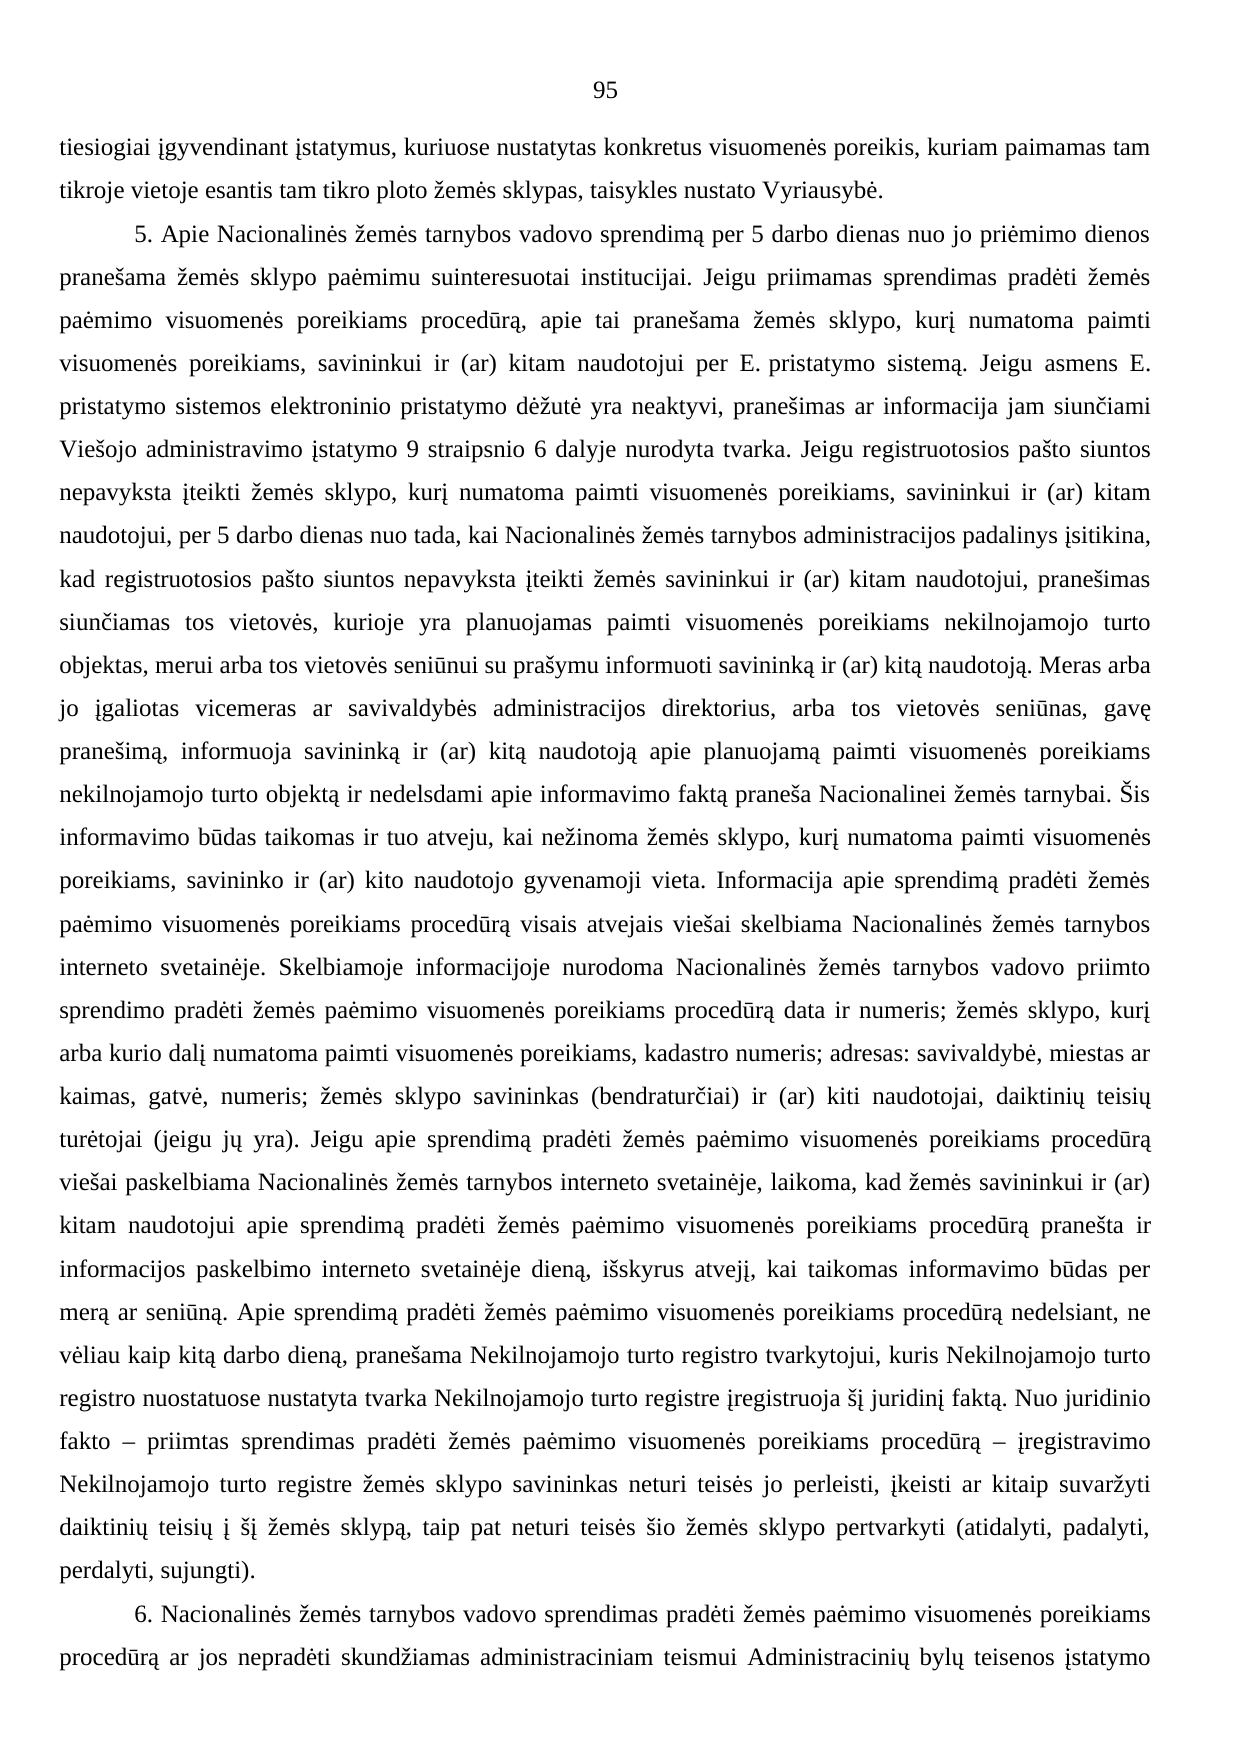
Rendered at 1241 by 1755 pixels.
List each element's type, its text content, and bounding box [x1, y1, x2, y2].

text tiesiogiai įgyvendinant įstatymus, kuriuose nustatytas konkretus visuomenės poreikis, kuriam paimamas tam tikroje vietoje esantis tam tikro ploto žemės sklypas, taisykles nustato Vyriausybė. [59, 132, 1152, 204]
text 6. Nacionalinės žemės tarnybos vadovo sprendimas pradėti žemės paėmimo visuomenės poreikiams procedūrą ar jos nepradėti skundžiamas administraciniam teismui Administracinių bylų teisenos įstatymo [59, 1599, 1152, 1671]
text 5. Apie Nacionalinės žemės tarnybos vadovo sprendimą per 5 darbo dienas nuo jo priėmimo dienos pranešama žemės sklypo paėmimu suinteresuotai institucijai. Jeigu priimamas sprendimas pradėti žemės paėmimo visuomenės poreikiams procedūrą, apie tai pranešama žemės sklypo, kurį numatoma paimti visuomenės poreikiams, savininkui ir (ar) kitam naudotojui per E. pristatymo sistemą. Jeigu asmens E. pristatymo sistemos elektroninio pristatymo dėžutė yra neaktyvi, pranešimas ar informacija jam siunčiami Viešojo administravimo įstatymo 9 straipsnio 6 dalyje nurodyta tvarka. Jeigu registruotosios pašto siuntos nepavyksta įteikti žemės sklypo, kurį numatoma paimti visuomenės poreikiams, savininkui ir (ar) kitam naudotojui, per 5 darbo dienas nuo tada, kai Nacionalinės žemės tarnybos administracijos padalinys įsitikina, kad registruotosios pašto siuntos nepavyksta įteikti žemės savininkui ir (ar) kitam naudotojui, pranešimas siunčiamas tos vietovės, kurioje yra planuojamas paimti visuomenės poreikiams nekilnojamojo turto objektas, merui arba tos vietovės seniūnui su prašymu informuoti savininką ir (ar) kitą naudotoją. Meras arba jo įgaliotas vicemeras ar savivaldybės administracijos direktorius, arba tos vietovės seniūnas, gavę pranešimą, informuoja savininką ir (ar) kitą naudotoją apie planuojamą paimti visuomenės poreikiams nekilnojamojo turto objektą ir nedelsdami apie informavimo faktą praneša Nacionalinei žemės tarnybai. Šis informavimo būdas taikomas ir tuo atveju, kai nežinoma žemės sklypo, kurį numatoma paimti visuomenės poreikiams, savininko ir (ar) kito naudotojo gyvenamoji vieta. Informacija apie sprendimą pradėti žemės paėmimo visuomenės poreikiams procedūrą visais atvejais viešai skelbiama Nacionalinės žemės tarnybos interneto svetainėje. Skelbiamoje informacijoje nurodoma Nacionalinės žemės tarnybos vadovo priimto sprendimo pradėti žemės paėmimo visuomenės poreikiams procedūrą data ir numeris; žemės sklypo, kurį arba kurio dalį numatoma paimti visuomenės poreikiams, kadastro numeris; adresas: savivaldybė, miestas ar kaimas, gatvė, numeris; žemės sklypo savininkas (bendraturčiai) ir (ar) kiti naudotojai, daiktinių teisių turėtojai (jeigu jų yra). Jeigu apie sprendimą pradėti žemės paėmimo visuomenės poreikiams procedūrą viešai paskelbiama Nacionalinės žemės tarnybos interneto svetainėje, laikoma, kad žemės savininkui ir (ar) kitam naudotojui apie sprendimą pradėti žemės paėmimo visuomenės poreikiams procedūrą pranešta ir informacijos paskelbimo interneto svetainėje dieną, išskyrus atvejį, kai taikomas informavimo būdas per merą ar seniūną. Apie sprendimą pradėti žemės paėmimo visuomenės poreikiams procedūrą nedelsiant, ne vėliau kaip kitą darbo dieną, pranešama Nekilnojamojo turto registro tvarkytojui, kuris Nekilnojamojo turto registro nuostatuose nustatyta tvarka Nekilnojamojo turto registre įregistruoja šį juridinį faktą. Nuo juridinio fakto – priimtas sprendimas pradėti žemės paėmimo visuomenės poreikiams procedūrą – įregistravimo Nekilnojamojo turto registre žemės sklypo savininkas neturi teisės jo perleisti, įkeisti ar kitaip suvaržyti daiktinių teisių į šį žemės sklypą, taip pat neturi teisės šio žemės sklypo pertvarkyti (atidalyti, padalyti, perdalyti, sujungti). [59, 219, 1152, 1584]
